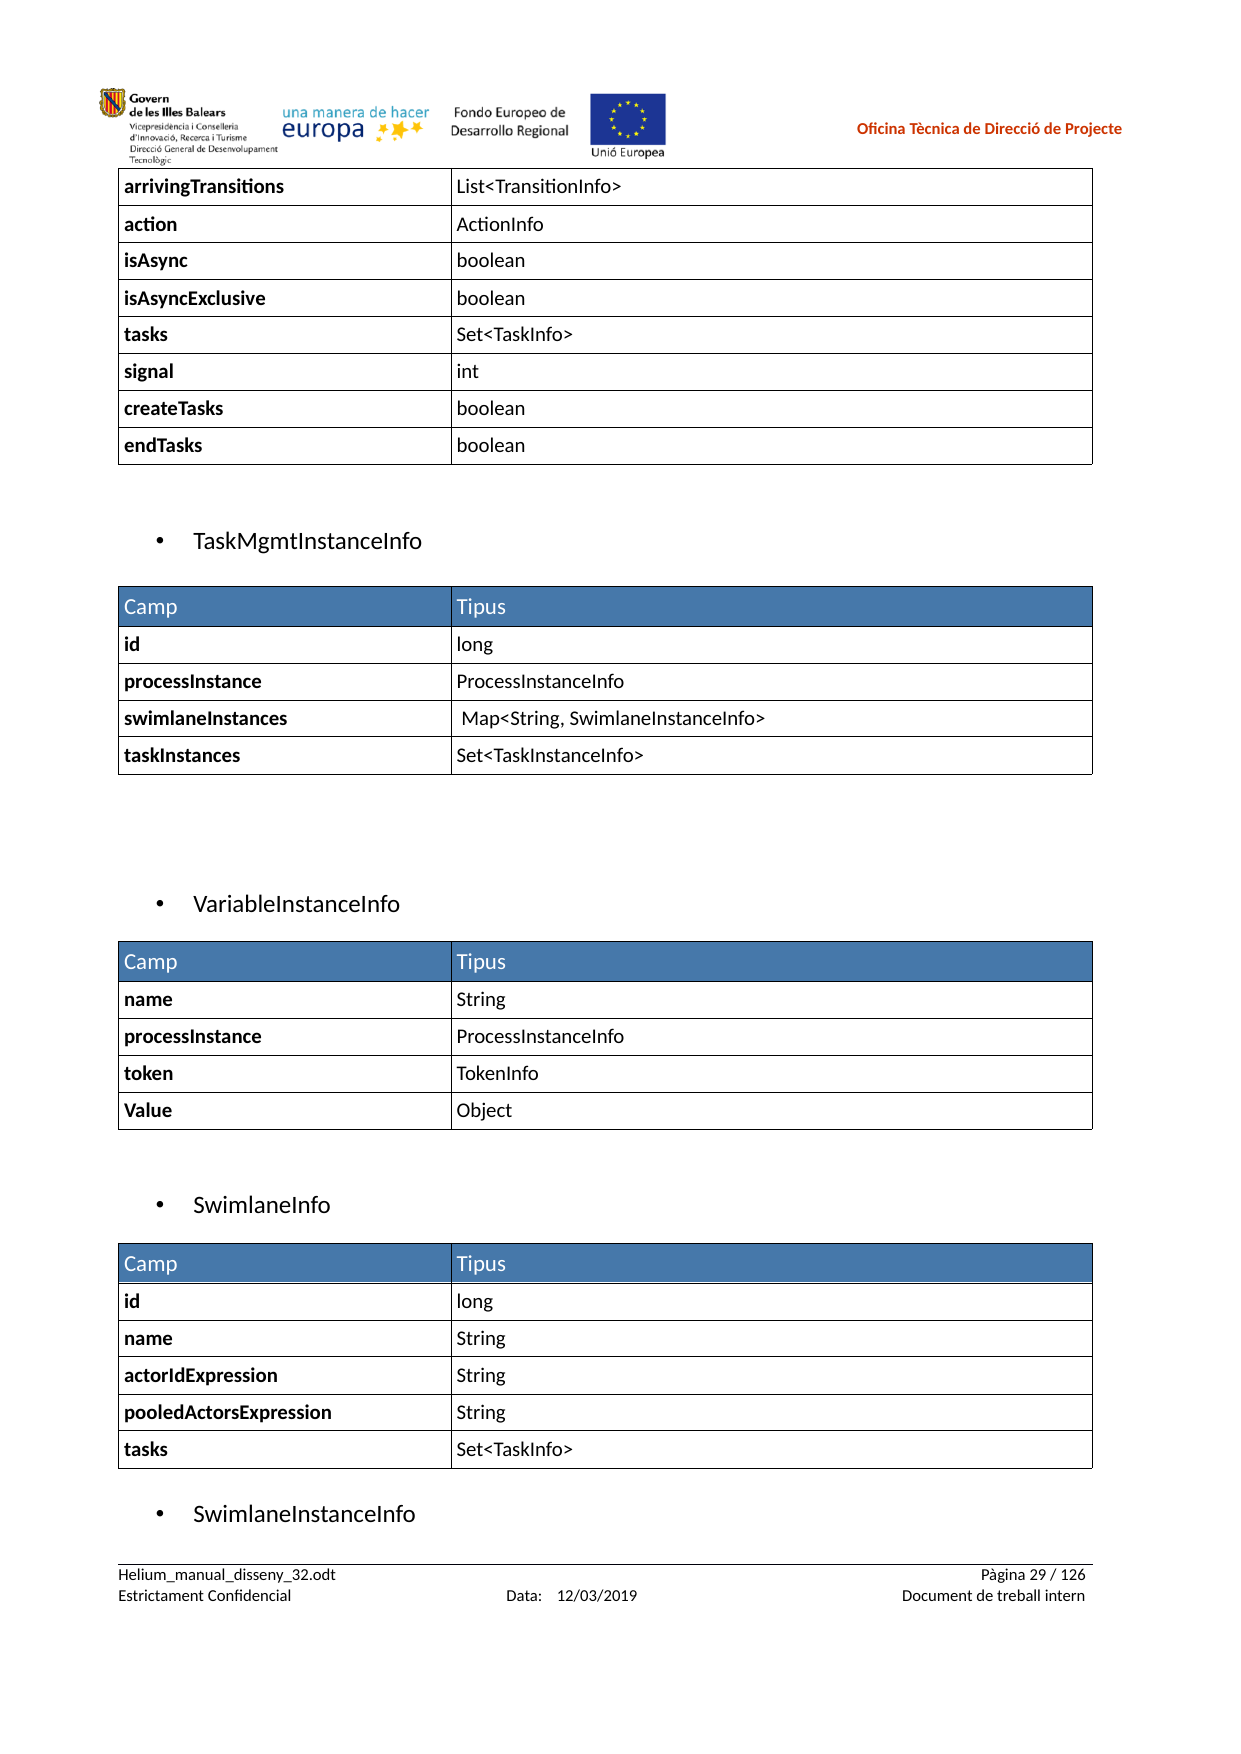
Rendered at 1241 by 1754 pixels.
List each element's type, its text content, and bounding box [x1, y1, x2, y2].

table_cell pooledActorsExpression [119, 1395, 451, 1430]
table_cell endTasks [119, 428, 451, 464]
table_cell tasks [119, 1431, 451, 1467]
table_header Tipus [452, 1244, 1092, 1282]
table_cell Map<String, SwimlaneInstanceInfo> [452, 701, 1092, 736]
table_header Tipus [452, 587, 1092, 626]
table_header Camp [119, 1244, 451, 1282]
table_cell boolean [452, 280, 1092, 316]
table_header Camp [119, 942, 451, 981]
table_cell Object [452, 1093, 1092, 1128]
table_cell processInstance [119, 664, 451, 699]
table_cell arrivingTransitions [119, 169, 451, 205]
table_cell int [452, 354, 1092, 390]
table_cell swimlaneInstances [119, 701, 451, 736]
table_cell id [119, 1284, 451, 1319]
table_cell String [452, 982, 1092, 1018]
table_cell TokenInfo [452, 1056, 1092, 1092]
table_cell long [452, 627, 1092, 662]
table_cell isAsyncExclusive [119, 280, 451, 316]
table_cell String [452, 1357, 1092, 1393]
table_cell Set<TaskInstanceInfo> [452, 737, 1092, 773]
table_cell taskInstances [119, 737, 451, 773]
list SwimlaneInstanceInfo [156, 1498, 1122, 1528]
table_cell ProcessInstanceInfo [452, 1019, 1092, 1054]
table_cell name [119, 1321, 451, 1356]
table_cell List<TransitionInfo> [452, 169, 1092, 205]
table_cell Set<TaskInfo> [452, 317, 1092, 353]
table_cell token [119, 1056, 451, 1092]
table_cell long [452, 1284, 1092, 1319]
table_cell actorIdExpression [119, 1357, 451, 1393]
table_header Camp [119, 587, 451, 626]
table_cell isAsync [119, 243, 451, 279]
table_cell processInstance [119, 1019, 451, 1054]
list TaskMgmtInstanceInfo [156, 525, 1122, 555]
table_cell signal [119, 354, 451, 390]
table_header Tipus [452, 942, 1092, 981]
table_cell id [119, 627, 451, 662]
table_cell name [119, 982, 451, 1018]
list SwimlaneInfo [156, 1190, 1122, 1220]
table_cell tasks [119, 317, 451, 353]
list VariableInstanceInfo [156, 888, 1122, 918]
table_cell ProcessInstanceInfo [452, 664, 1092, 699]
table_cell boolean [452, 391, 1092, 427]
table_cell Value [119, 1093, 451, 1128]
table_cell ActionInfo [452, 206, 1092, 242]
picture [99, 87, 668, 166]
table_cell boolean [452, 428, 1092, 464]
table_cell action [119, 206, 451, 242]
table_cell boolean [452, 243, 1092, 279]
table_cell Set<TaskInfo> [452, 1431, 1092, 1467]
table_cell String [452, 1395, 1092, 1430]
table_cell String [452, 1321, 1092, 1356]
table_cell createTasks [119, 391, 451, 427]
